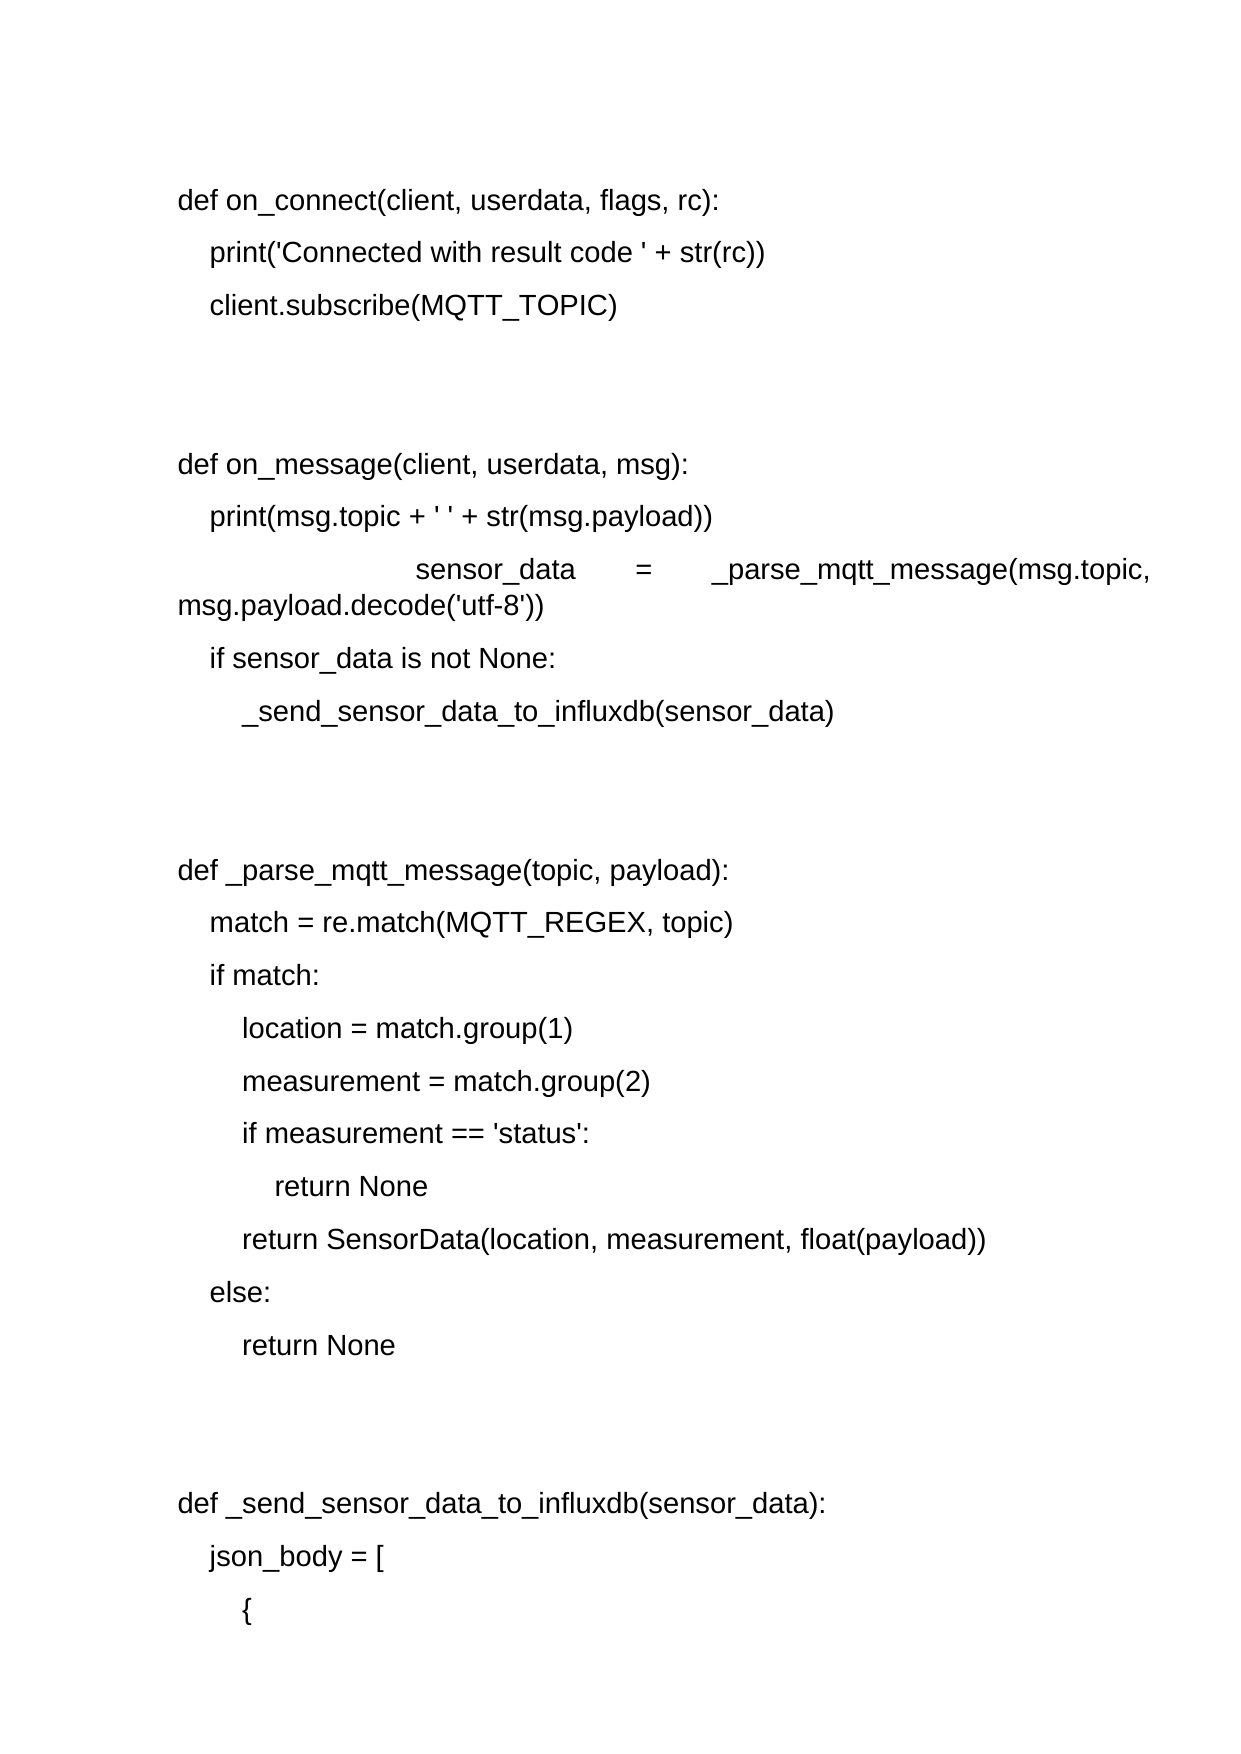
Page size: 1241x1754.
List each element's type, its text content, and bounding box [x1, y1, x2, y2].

text return None [177, 1328, 1152, 1361]
text def _parse_mqtt_message(topic, payload): [177, 852, 1152, 886]
text if sensor_data is not None: [177, 641, 1152, 675]
text def on_message(client, userdata, msg): [177, 447, 1152, 480]
text { [177, 1592, 1152, 1625]
text json_body = [ [177, 1539, 1152, 1573]
text client.subscribe(MQTT_TOPIC) [177, 288, 1152, 322]
text else: [177, 1275, 1152, 1308]
text print('Connected with result code ' + str(rc)) [177, 235, 1152, 269]
text return SensorData(location, measurement, float(payload)) [177, 1222, 1152, 1256]
text print(msg.topic + ' ' + str(msg.payload)) [177, 499, 1152, 533]
text return None [177, 1169, 1152, 1203]
text sensor_data = _parse_mqtt_message(msg.topic, msg.payload.decode('utf-8')) [177, 552, 1152, 622]
text def _send_sensor_data_to_influxdb(sensor_data): [177, 1486, 1152, 1520]
text location = match.group(1) [177, 1011, 1152, 1044]
text if measurement == 'status': [177, 1117, 1152, 1150]
text measurement = match.group(2) [177, 1064, 1152, 1097]
text if match: [177, 958, 1152, 992]
text def on_connect(client, userdata, flags, rc): [177, 183, 1152, 216]
text _send_sensor_data_to_influxdb(sensor_data) [177, 694, 1152, 728]
text match = re.match(MQTT_REGEX, topic) [177, 905, 1152, 939]
